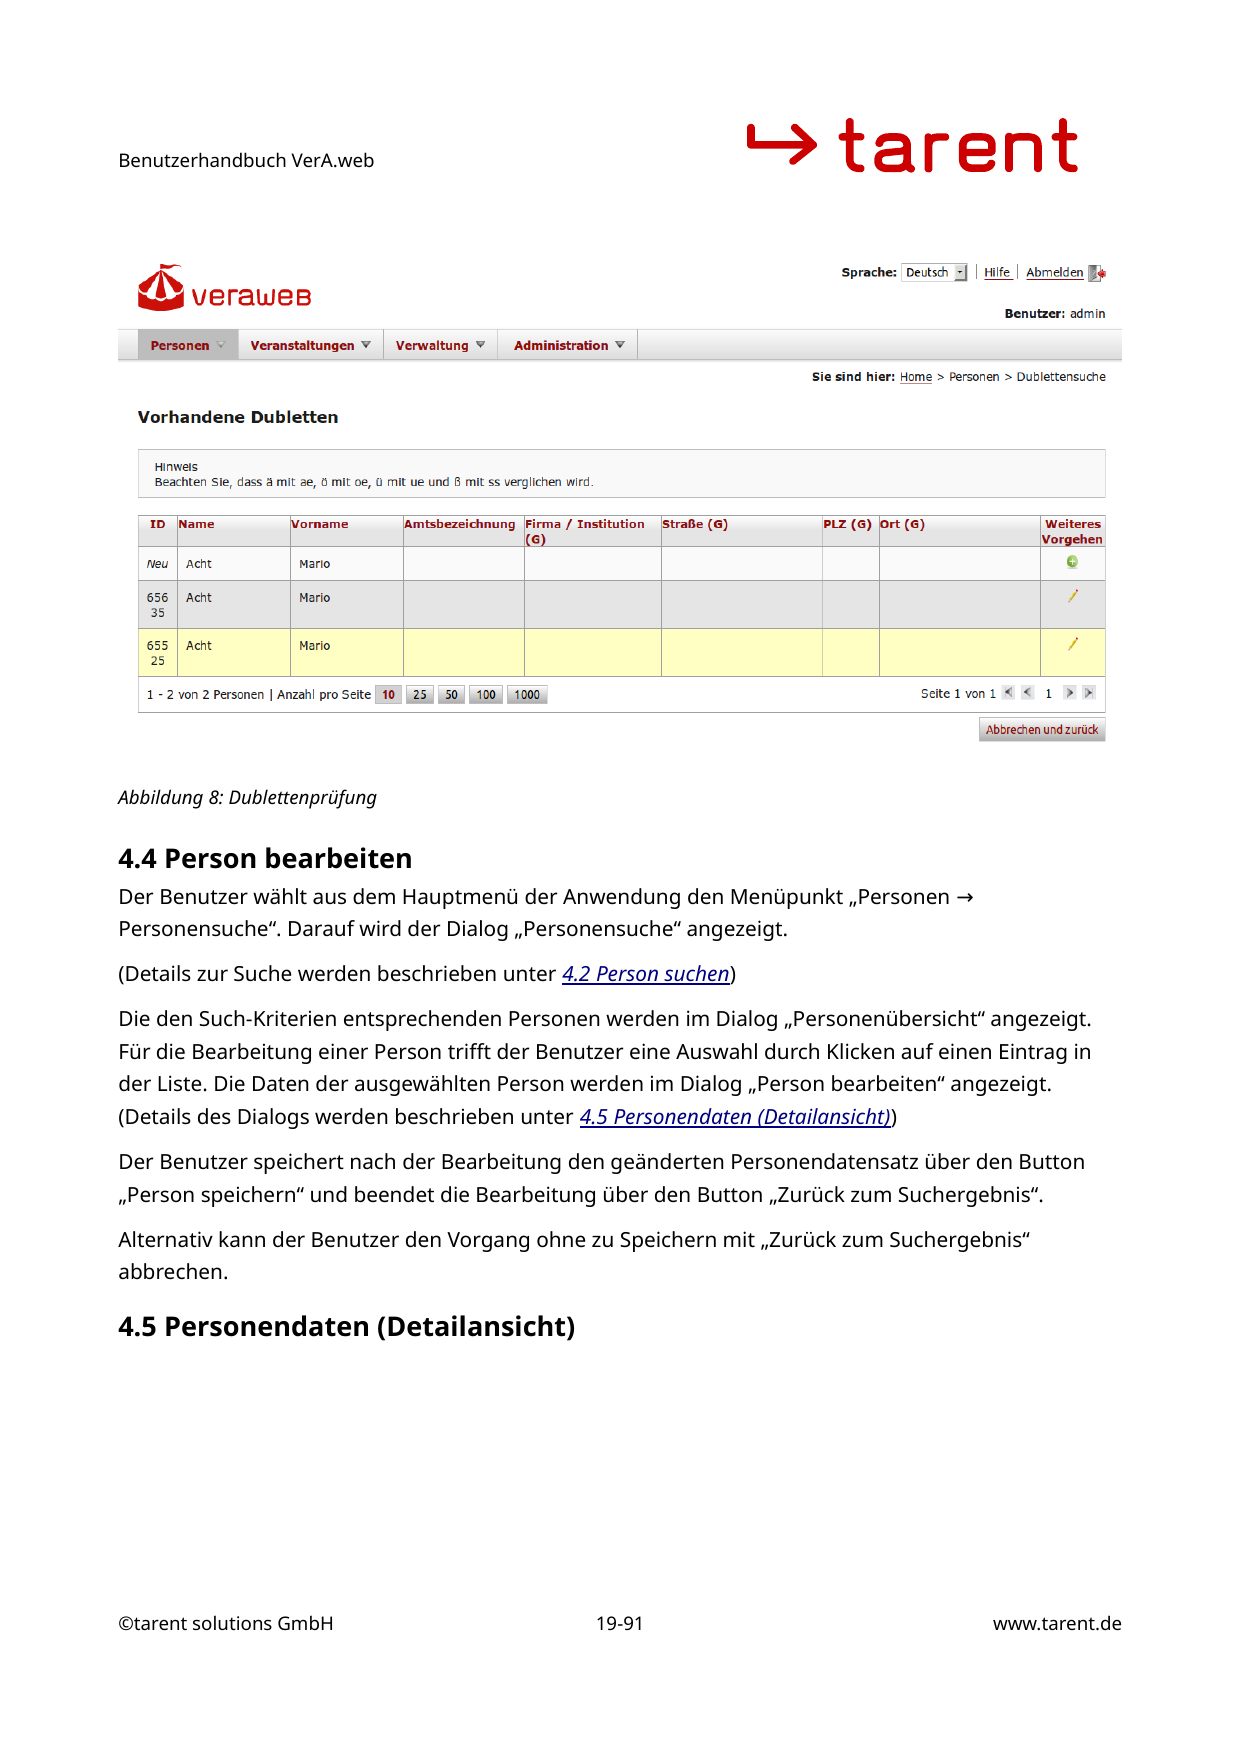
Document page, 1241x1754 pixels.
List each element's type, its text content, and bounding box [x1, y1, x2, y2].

subtitle [118, 232, 1122, 255]
subtitle Personendaten (Detailansicht) [118, 1308, 1122, 1344]
text Der Benutzer wählt aus dem Hauptmenü der Anwendung den Menüpunkt „Personen → Personensuche“. Darauf wird der Dialog „Personensuche“ angezeigt. [118, 882, 1122, 943]
text (Details zur Suche werden beschrieben unter 4.2 Person suchen) [118, 959, 1122, 988]
text Die den Such-Kriterien entsprechenden Personen werden im Dialog „Personenübersicht“ angezeigt. Für die Bearbeitung einer Person trifft der Benutzer eine Auswahl durch Klicken auf einen Eintrag in der Liste. Die Daten der ausgewählten Person werden im Dialog „Person bearbeiten“ angezeigt. (Details des Dialogs werden beschrieben unter 4.5 Personendaten (Detailansicht)) [118, 1004, 1122, 1131]
text Der Benutzer speichert nach der Bearbeitung den geänderten Personendatensatz über den Button „Person speichern“ und beendet die Bearbeitung über den Button „Zurück zum Suchergebnis“. [118, 1147, 1122, 1208]
text Alternativ kann der Benutzer den Vorgang ohne zu Speichern mit „Zurück zum Suchergebnis“ abbrechen. [118, 1225, 1122, 1286]
subtitle Person bearbeiten [118, 810, 1122, 876]
text Abbildung 8: Dublettenprüfung [118, 758, 1122, 810]
picture [118, 255, 1122, 758]
